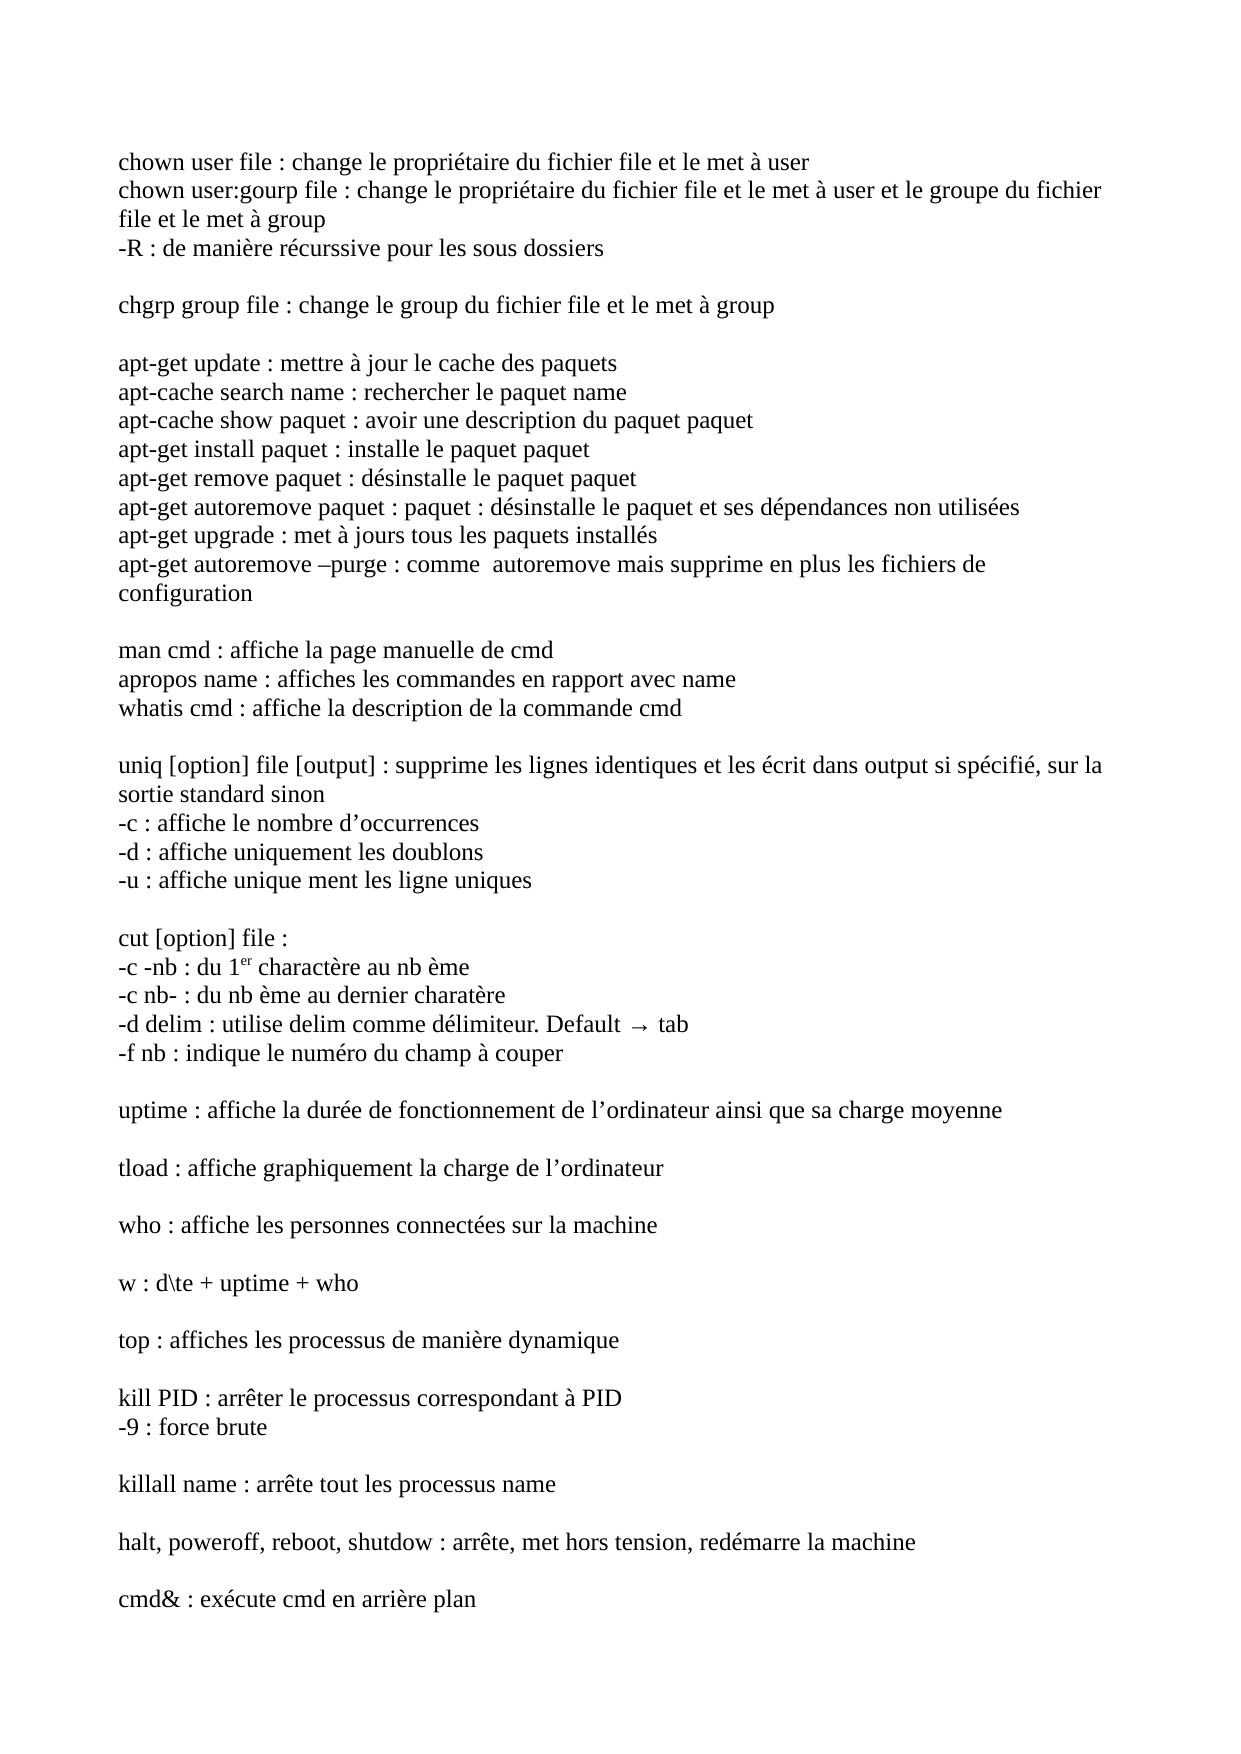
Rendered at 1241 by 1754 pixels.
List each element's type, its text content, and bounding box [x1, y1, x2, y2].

text chgrp group file : change le group du fichier file et le met à group [118, 291, 1122, 319]
text apt-cache search name : rechercher le paquet name [118, 377, 1122, 406]
text -c : affiche le nombre d’occurrences [118, 808, 1122, 837]
text chown user:gourp file : change le propriétaire du fichier file et le met à user et le groupe du fichier file et le met à group [118, 176, 1122, 233]
text -d delim : utilise delim comme délimiteur. Default → tab [118, 1009, 1122, 1038]
text top : affiches les processus de manière dynamique [118, 1326, 1122, 1354]
text apt-get autoremove paquet : paquet : désinstalle le paquet et ses dépendances non utilisées [118, 492, 1122, 521]
text kill PID : arrêter le processus correspondant à PID [118, 1383, 1122, 1412]
text -c -nb : du 1er charactère au nb ème [118, 952, 1122, 981]
text -u : affiche unique ment les ligne uniques [118, 866, 1122, 894]
text halt, poweroff, reboot, shutdow : arrête, met hors tension, redémarre la machine [118, 1527, 1122, 1556]
text uniq [option] file [output] : supprime les lignes identiques et les écrit dans output si spécifié, sur la sortie standard sinon [118, 751, 1122, 808]
text man cmd : affiche la page manuelle de cmd [118, 636, 1122, 664]
text apropos name : affiches les commandes en rapport avec name [118, 664, 1122, 693]
text -9 : force brute [118, 1412, 1122, 1441]
text -f nb : indique le numéro du champ à couper [118, 1038, 1122, 1067]
text apt-cache show paquet : avoir une description du paquet paquet [118, 406, 1122, 434]
text apt-get install paquet : installe le paquet paquet [118, 434, 1122, 463]
text -R : de manière récurssive pour les sous dossiers [118, 233, 1122, 262]
text chown user file : change le propriétaire du fichier file et le met à user [118, 147, 1122, 176]
text whatis cmd : affiche la description de la commande cmd [118, 693, 1122, 722]
text killall name : arrête tout les processus name [118, 1469, 1122, 1498]
text cut [option] file : [118, 923, 1122, 952]
text apt-get upgrade : met à jours tous les paquets installés [118, 521, 1122, 549]
text apt-get update : mettre à jour le cache des paquets [118, 348, 1122, 377]
text apt-get remove paquet : désinstalle le paquet paquet [118, 463, 1122, 492]
text -c nb- : du nb ème au dernier charatère [118, 981, 1122, 1009]
text w : d\te + uptime + who [118, 1268, 1122, 1297]
text who : affiche les personnes connectées sur la machine [118, 1211, 1122, 1239]
text cmd& : exécute cmd en arrière plan [118, 1584, 1122, 1613]
text -d : affiche uniquement les doublons [118, 837, 1122, 866]
text uptime : affiche la durée de fonctionnement de l’ordinateur ainsi que sa charge moyenne [118, 1096, 1122, 1124]
text tload : affiche graphiquement la charge de l’ordinateur [118, 1153, 1122, 1182]
text apt-get autoremove –purge : comme autoremove mais supprime en plus les fichiers de configuration [118, 549, 1122, 607]
